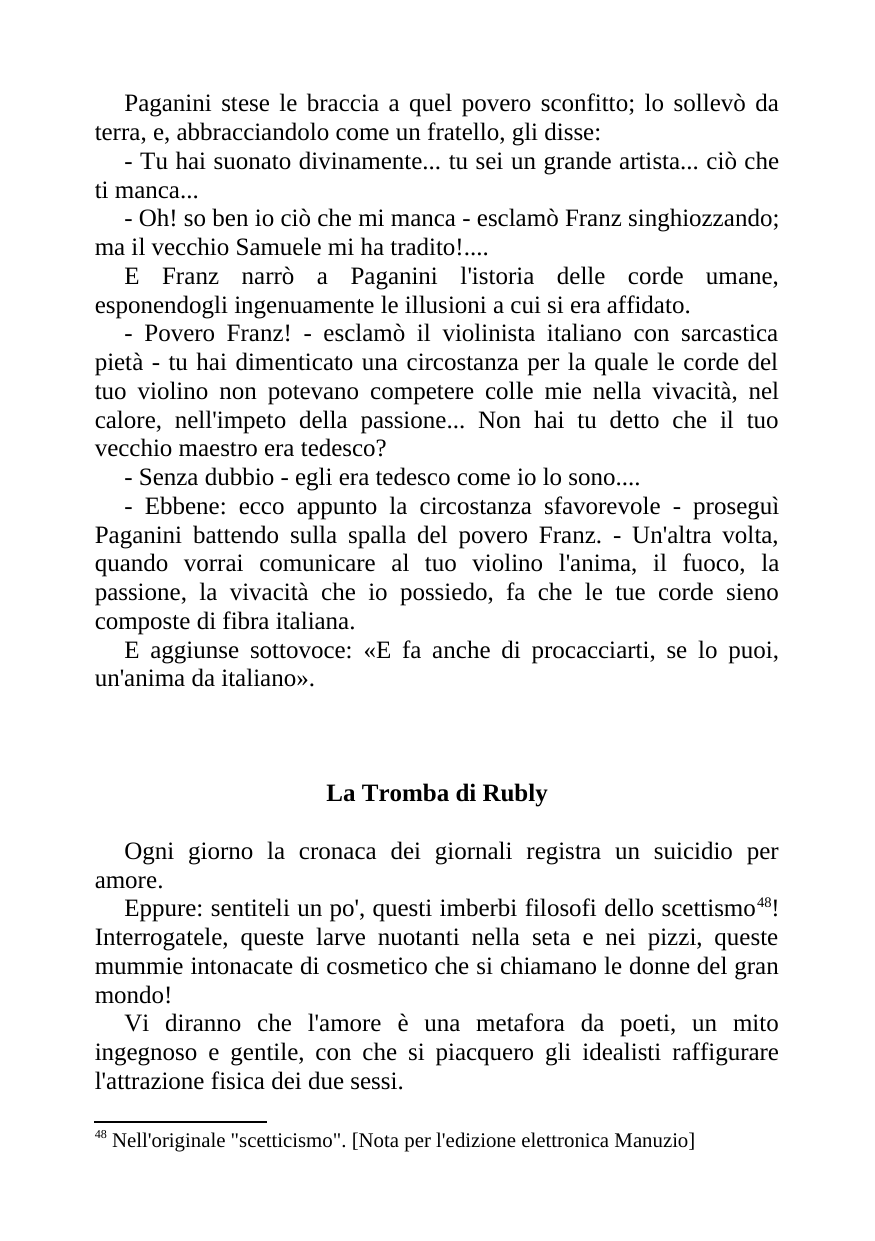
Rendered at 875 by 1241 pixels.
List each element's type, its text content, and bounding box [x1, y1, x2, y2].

text - Povero Franz! - esclamò il violinista italiano con sarcastica pietà - tu hai dimenticato una circostanza per la quale le corde del tuo violino non potevano competere colle mie nella vivacità, nel calore, nell'impeto della passione... Non hai tu detto che il tuo vecchio maestro era tedesco? [94, 318, 779, 462]
text La Tromba di Rubly [94, 778, 779, 807]
text E Franz narrò a Paganini l'istoria delle corde umane, esponendogli ingenuamente le illusioni a cui si era affidato. [94, 261, 779, 318]
text Nell'originale "scetticismo". [Nota per l'edizione elettronica Manuzio] [94, 1128, 779, 1152]
text Ogni giorno la cronaca dei giornali registra un suicidio per amore. [94, 836, 779, 893]
text Eppure: sentiteli un po', questi imberbi filosofi dello scettismo! Interrogatele, queste larve nuotanti nella seta e nei pizzi, queste mummie intonacate di cosmetico che si chiamano le donne del gran mondo! [94, 893, 779, 1008]
text E aggiunse sottovoce: «E fa anche di procacciarti, se lo puoi, un'anima da italiano». [94, 635, 779, 692]
text - Tu hai suonato divinamente... tu sei un grande artista... ciò che ti manca... [94, 146, 779, 203]
text Vi diranno che l'amore è una metafora da poeti, un mito ingegnoso e gentile, con che si piacquero gli idealisti raffigurare l'attrazione fisica dei due sessi. [94, 1008, 779, 1095]
text - Oh! so ben io ciò che mi manca - esclamò Franz singhiozzando; ma il vecchio Samuele mi ha tradito!.... [94, 203, 779, 261]
text - Ebbene: ecco appunto la circostanza sfavorevole - proseguì Paganini battendo sulla spalla del povero Franz. - Un'altra volta, quando vorrai comunicare al tuo violino l'anima, il fuoco, la passione, la vivacità che io possiedo, fa che le tue corde sieno composte di fibra italiana. [94, 491, 779, 635]
text - Senza dubbio - egli era tedesco come io lo sono.... [94, 462, 779, 491]
text Paganini stese le braccia a quel povero sconfitto; lo sollevò da terra, e, abbracciandolo come un fratello, gli disse: [94, 88, 779, 146]
